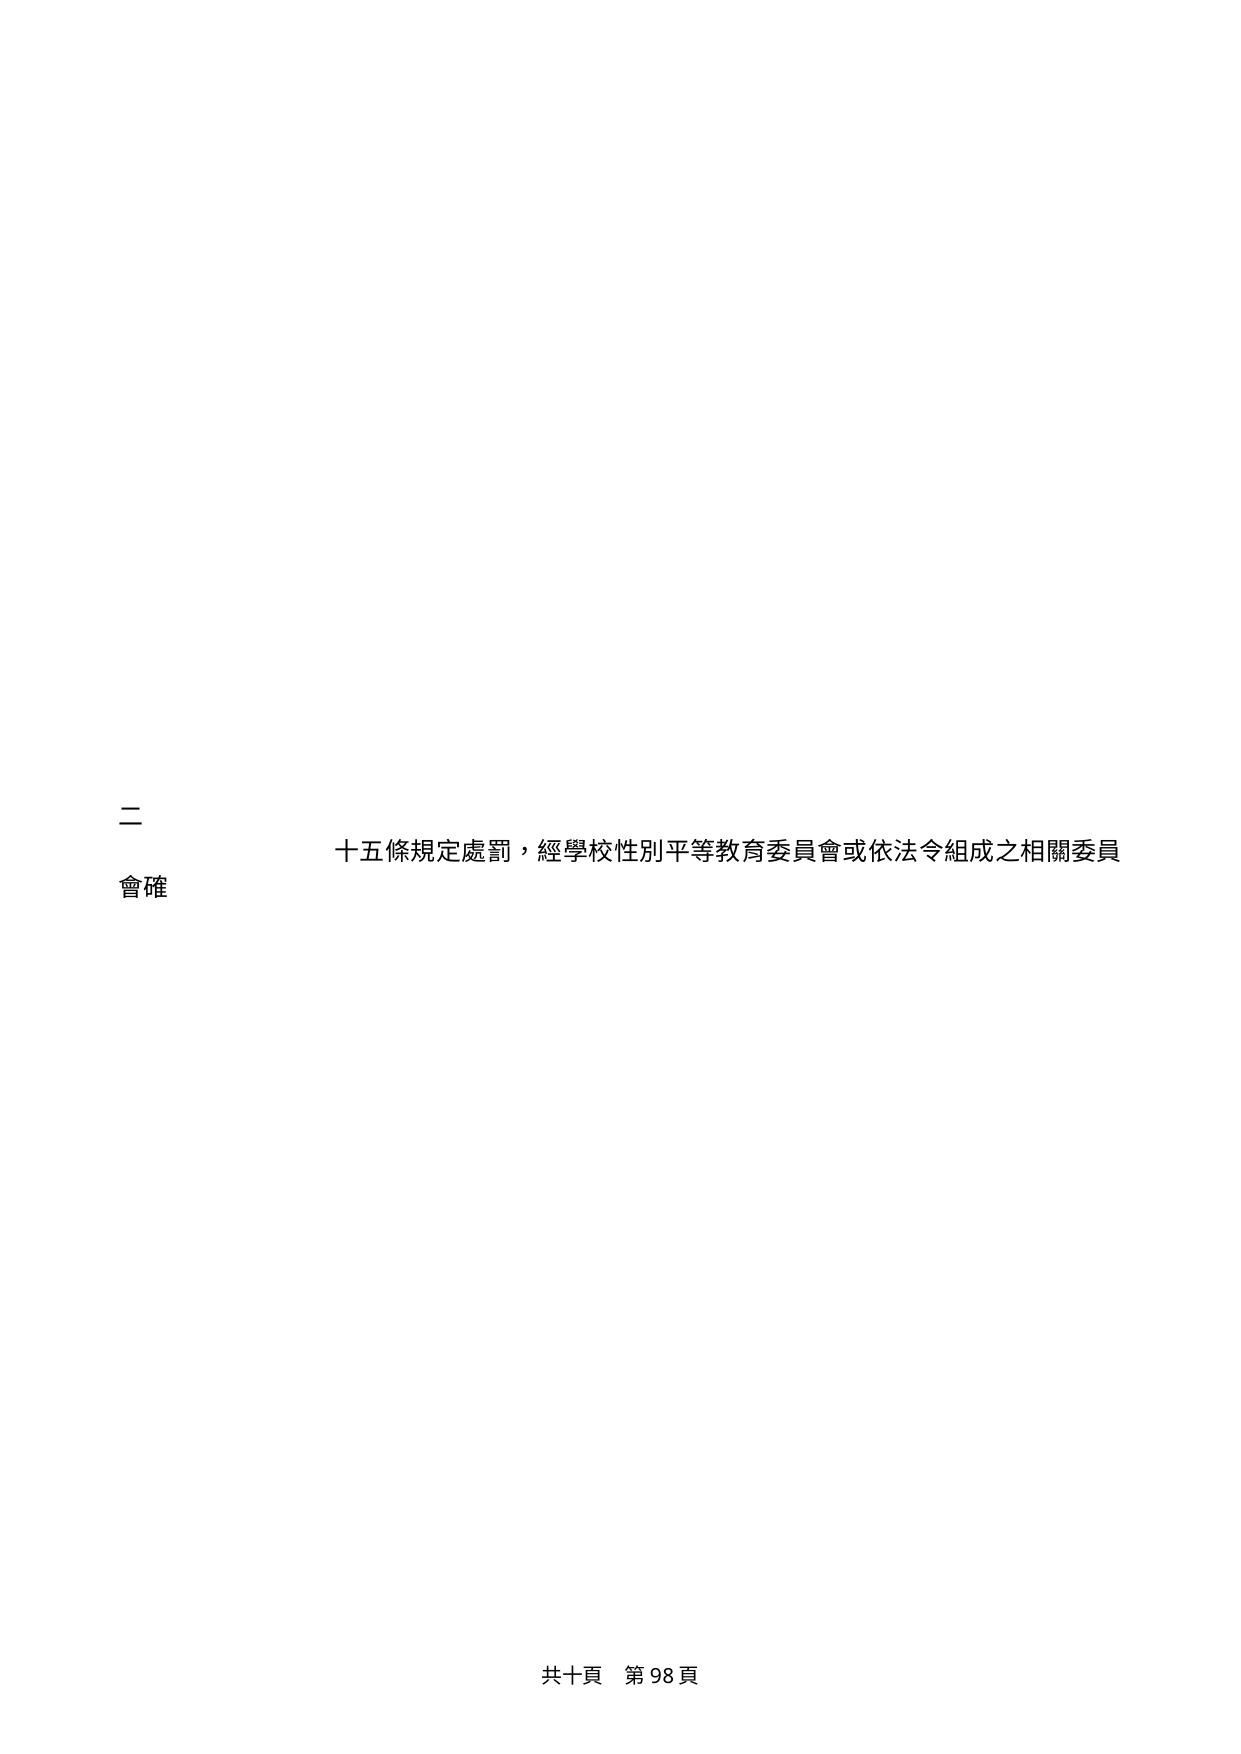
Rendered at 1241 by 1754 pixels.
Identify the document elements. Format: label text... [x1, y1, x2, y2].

text 十五條規定處罰，經學校性別平等教育委員會或依法令組成之相關委員會確 [118, 832, 1122, 903]
text 二 [118, 797, 1122, 832]
